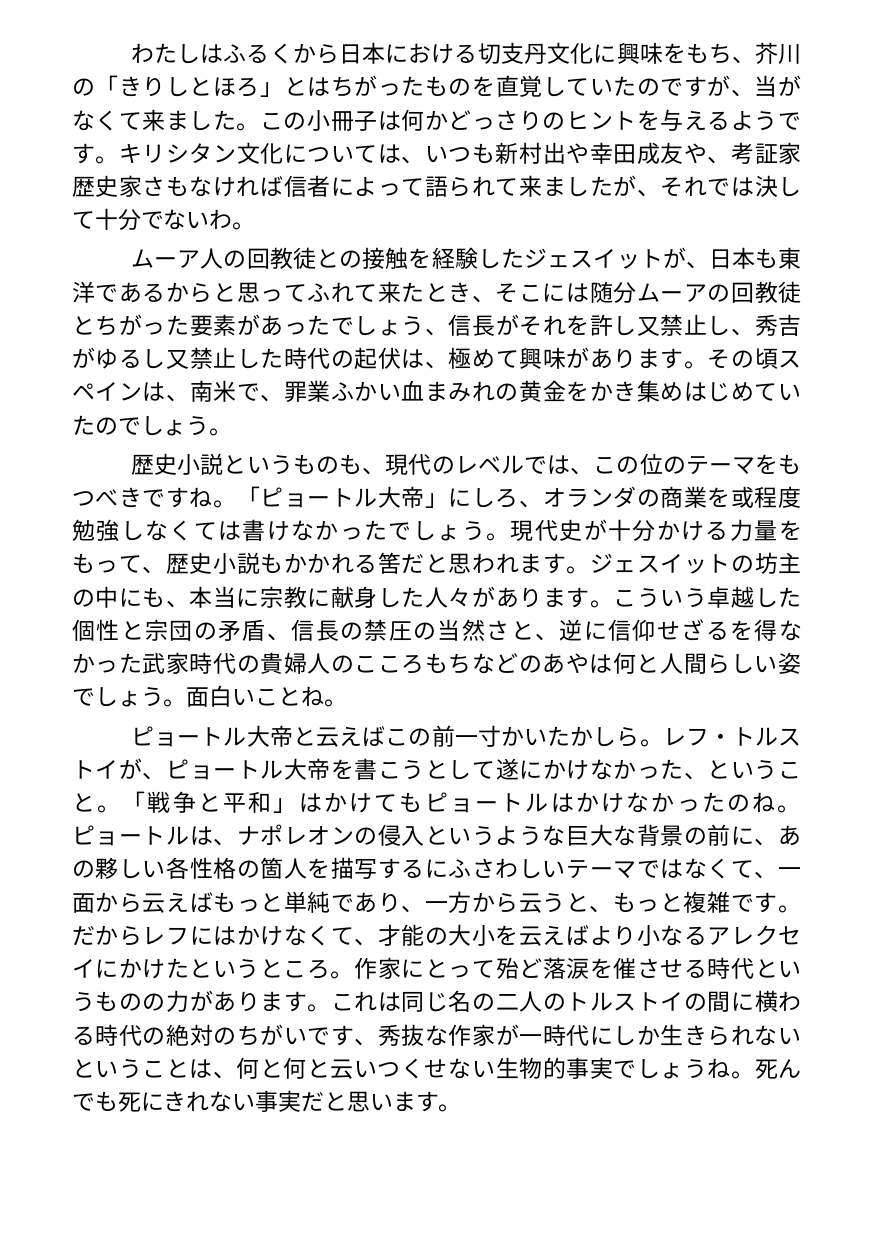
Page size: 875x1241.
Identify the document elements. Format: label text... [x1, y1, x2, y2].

text ピョートル大帝と云えばこの前一寸かいたかしら。レフ・トルストイが、ピョートル大帝を書こうとして遂にかけなかった、ということ。「戦争と平和」はかけてもピョートルはかけなかったのね。ピョートルは、ナポレオンの侵入というような巨大な背景の前に、あの夥しい各性格の箇人を描写するにふさわしいテーマではなくて、一面から云えばもっと単純であり、一方から云うと、もっと複雑です。だからレフにはかけなくて、才能の大小を云えばより小なるアレクセイにかけたというところ。作家にとって殆ど落涙を催させる時代というものの力があります。これは同じ名の二人のトルストイの間に横わる時代の絶対のちがいです、秀抜な作家が一時代にしか生きられないということは、何と何と云いつくせない生物的事実でしょうね。死んでも死にきれない事実だと思います。 [72, 718, 802, 1117]
text わたしはふるくから日本における切支丹文化に興味をもち、芥川の「きりしとほろ」とはちがったものを直覚していたのですが、当がなくて来ました。この小冊子は何かどっさりのヒントを与えるようです。キリシタン文化については、いつも新村出や幸田成友や、考証家歴史家さもなければ信者によって語られて来ましたが、それでは決して十分でないわ。 [72, 36, 802, 235]
text 歴史小説というものも、現代のレベルでは、この位のテーマをもつべきですね。「ピョートル大帝」にしろ、オランダの商業を或程度勉強しなくては書けなかったでしょう。現代史が十分かける力量をもって、歴史小説もかかれる筈だと思われます。ジェスイットの坊主の中にも、本当に宗教に献身した人々があります。こういう卓越した個性と宗団の矛盾、信長の禁圧の当然さと、逆に信仰せざるを得なかった武家時代の貴婦人のこころもちなどのあやは何と人間らしい姿でしょう。面白いことね。 [72, 447, 802, 712]
text ムーア人の回教徒との接触を経験したジェスイットが、日本も東洋であるからと思ってふれて来たとき、そこには随分ムーアの回教徒とちがった要素があったでしょう、信長がそれを許し又禁止し、秀吉がゆるし又禁止した時代の起伏は、極めて興味があります。その頃スペインは、南米で、罪業ふかい血まみれの黄金をかき集めはじめていたのでしょう。 [72, 241, 802, 441]
